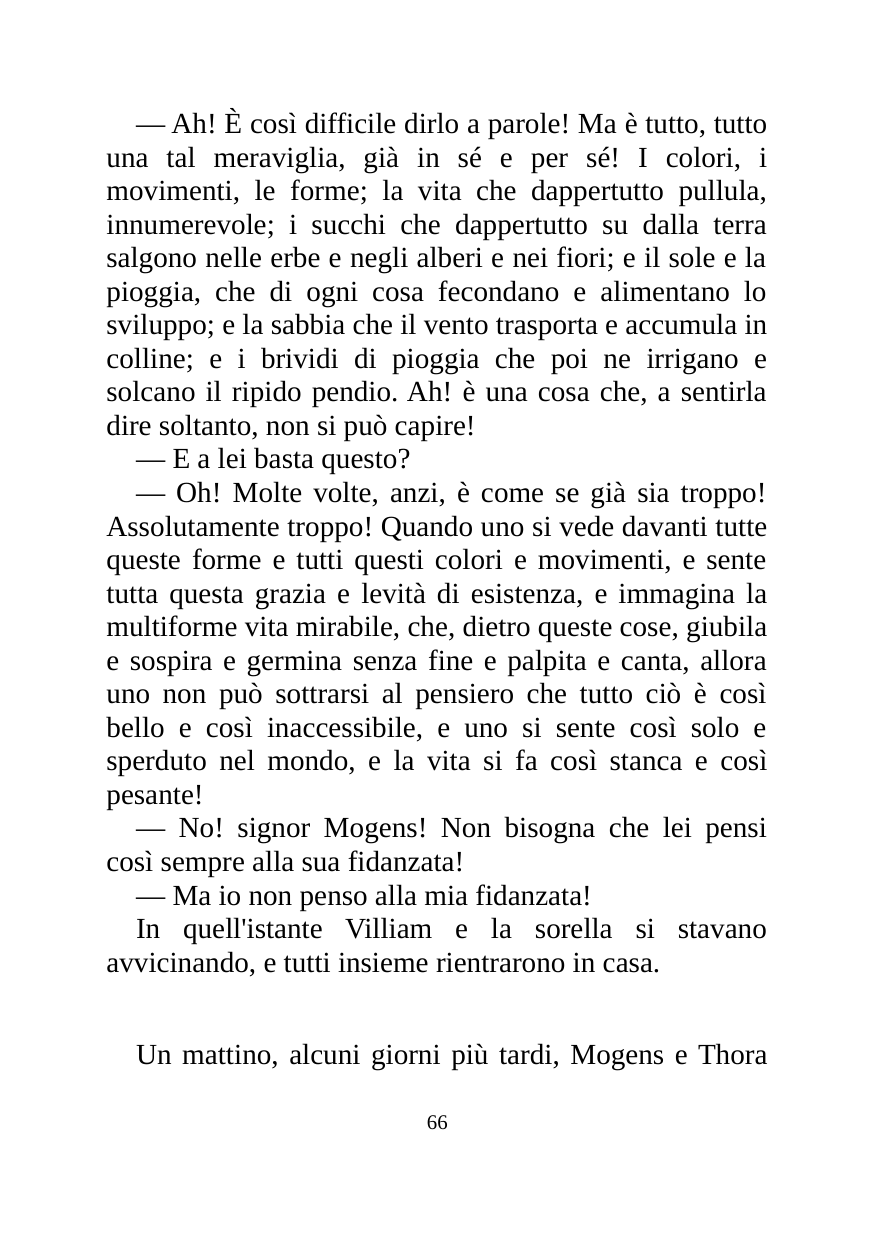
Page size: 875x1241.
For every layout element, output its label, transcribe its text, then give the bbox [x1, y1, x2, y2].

text — Ah! È così difficile dirlo a parole! Ma è tutto, tutto una tal meraviglia, già in sé e per sé! I colori, i movimenti, le forme; la vita che dappertutto pullula, innumerevole; i succhi che dappertutto su dalla terra salgono nelle erbe e negli alberi e nei fiori; e il sole e la pioggia, che di ogni cosa fecondano e alimentano lo sviluppo; e la sabbia che il vento trasporta e accumula in colline; e i brividi di pioggia che poi ne irrigano e solcano il ripido pendio. Ah! è una cosa che, a sentirla dire soltanto, non si può capire! [106, 106, 768, 442]
text — E a lei basta questo? [106, 442, 768, 475]
text Un mattino, alcuni giorni più tardi, Mogens e Thora [106, 1037, 768, 1071]
text — No! signor Mogens! Non bisogna che lei pensi così sempre alla sua fidanzata! [106, 811, 768, 878]
text In quell'istante Villiam e la sorella si stavano avvicinando, e tutti insieme rientrarono in casa. [106, 911, 768, 978]
text — Oh! Molte volte, anzi, è come se già sia troppo! Assolutamente troppo! Quando uno si vede davanti tutte queste forme e tutti questi colori e movimenti, e sente tutta questa grazia e levità di esistenza, e immagina la multiforme vita mirabile, che, dietro queste cose, giubila e sospira e germina senza fine e palpita e canta, allora uno non può sottrarsi al pensiero che tutto ciò è così bello e così inaccessibile, e uno si sente così solo e sperduto nel mondo, e la vita si fa così stanca e così pesante! [106, 475, 768, 811]
text — Ma io non penso alla mia fidanzata! [106, 878, 768, 911]
